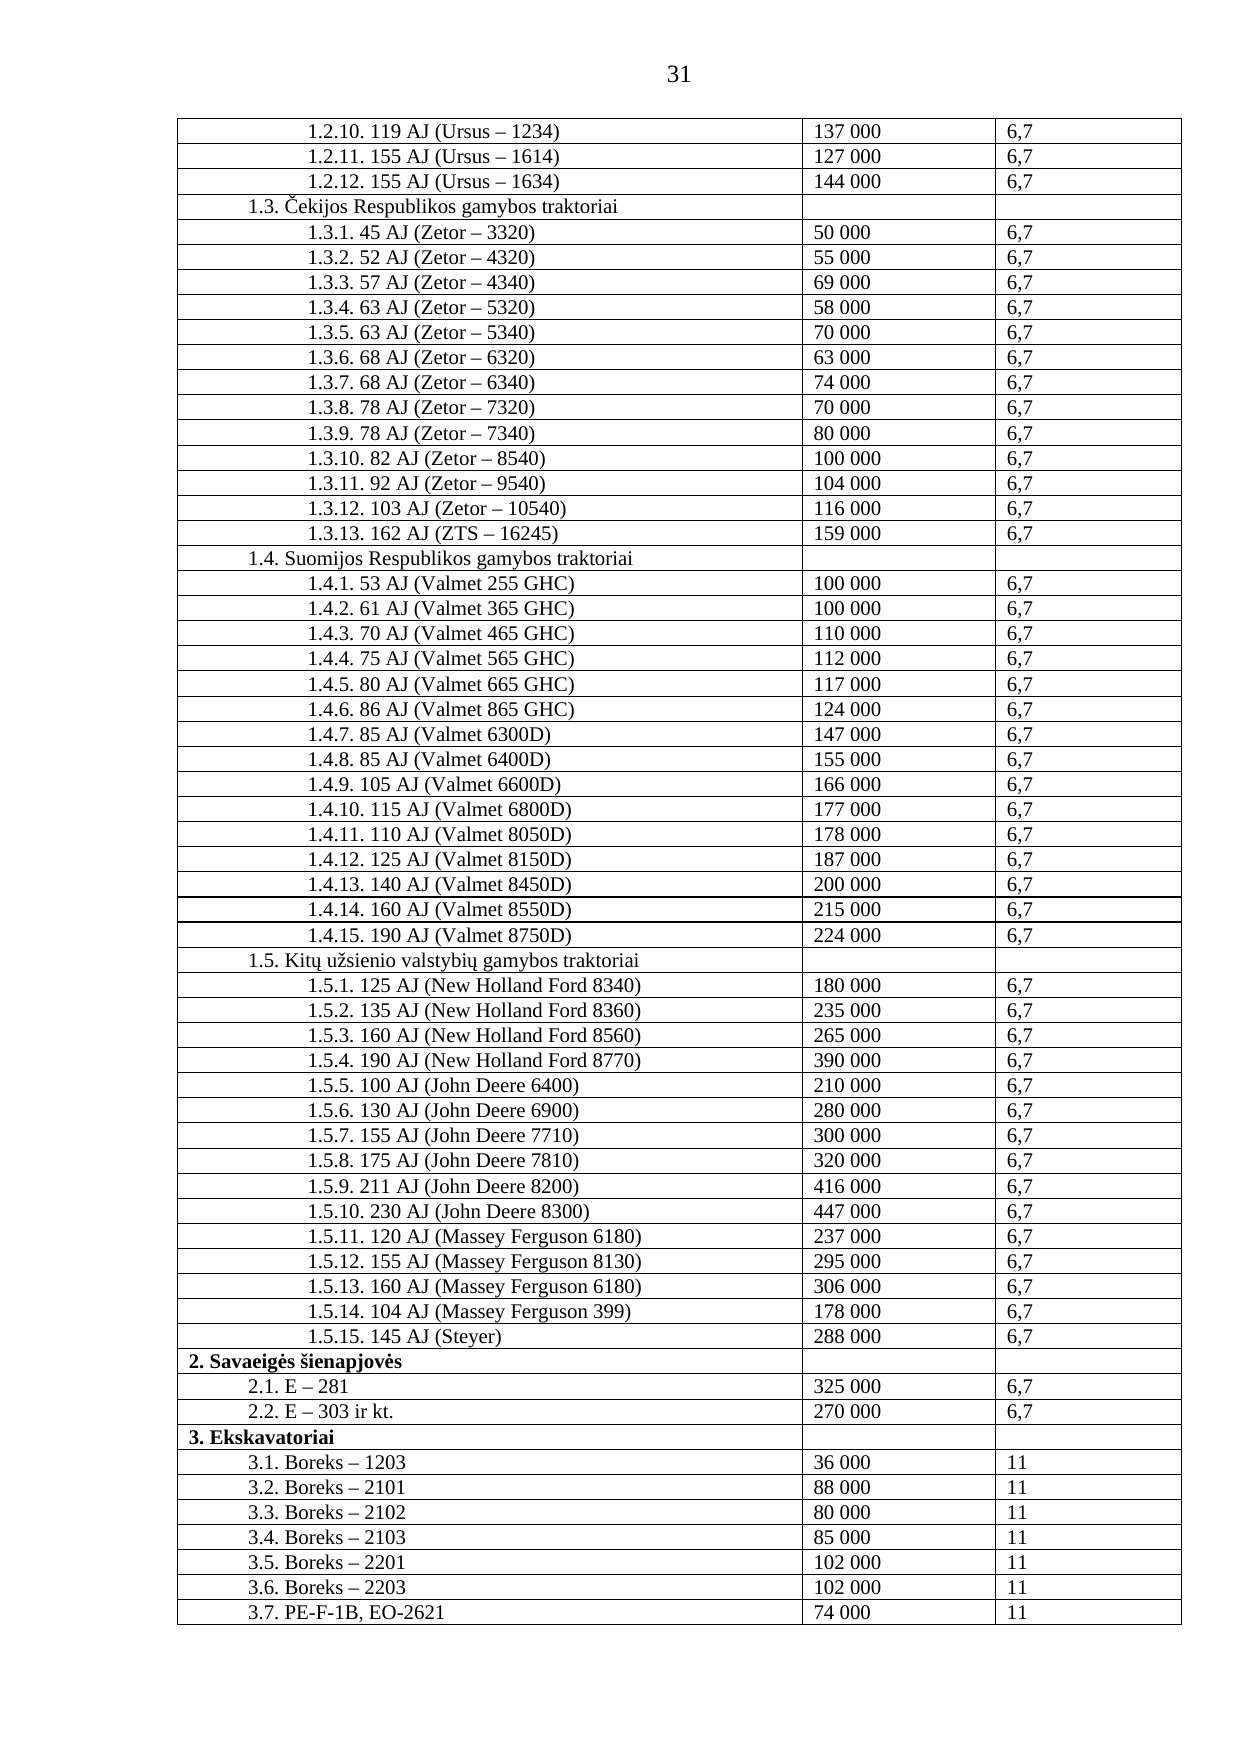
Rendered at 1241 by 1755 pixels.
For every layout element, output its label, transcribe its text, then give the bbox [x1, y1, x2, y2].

table_cell 6,7 [996, 144, 1181, 168]
table_cell 1.3.6. 68 AJ (Zetor – 6320) [178, 345, 802, 369]
table_cell 147 000 [803, 722, 995, 746]
table_cell 6,7 [996, 119, 1181, 143]
table_cell 1.3.12. 103 AJ (Zetor – 10540) [178, 496, 802, 520]
table_cell 1.5.4. 190 AJ (New Holland Ford 8770) [178, 1048, 802, 1072]
table_cell 6,7 [996, 1374, 1181, 1398]
table_cell 6,7 [996, 923, 1181, 947]
table_cell 2.1. E – 281 [178, 1374, 802, 1398]
table_cell 1.5.5. 100 AJ (John Deere 6400) [178, 1073, 802, 1097]
table_cell [996, 948, 1181, 972]
table_cell 1.4.10. 115 AJ (Valmet 6800D) [178, 797, 802, 821]
table_cell 1.3.9. 78 AJ (Zetor – 7340) [178, 420, 802, 444]
table_cell [996, 1425, 1181, 1449]
table_cell 6,7 [996, 1098, 1181, 1122]
table_cell 3.6. Boreks – 2203 [178, 1575, 802, 1599]
table_cell 70 000 [803, 395, 995, 419]
table_cell 390 000 [803, 1048, 995, 1072]
table_cell 80 000 [803, 420, 995, 444]
table_cell 6,7 [996, 697, 1181, 721]
table_cell [996, 1349, 1181, 1373]
table_cell 6,7 [996, 496, 1181, 520]
table_cell 6,7 [996, 621, 1181, 645]
table_cell 11 [996, 1600, 1181, 1624]
table_cell [996, 195, 1181, 218]
table_cell 1.4.11. 110 AJ (Valmet 8050D) [178, 822, 802, 846]
table_cell 6,7 [996, 1199, 1181, 1223]
table_cell 6,7 [996, 1249, 1181, 1273]
table_cell 50 000 [803, 220, 995, 244]
table_cell 100 000 [803, 446, 995, 469]
table_cell 1.4.2. 61 AJ (Valmet 365 GHC) [178, 596, 802, 620]
table_cell 6,7 [996, 1023, 1181, 1047]
table_cell 1.3.2. 52 AJ (Zetor – 4320) [178, 245, 802, 269]
table_cell 6,7 [996, 245, 1181, 269]
table_cell 6,7 [996, 722, 1181, 746]
table_cell 74 000 [803, 370, 995, 394]
table_cell 112 000 [803, 646, 995, 670]
table_cell 1.4.6. 86 AJ (Valmet 865 GHC) [178, 697, 802, 721]
table_cell 1.5.11. 120 AJ (Massey Ferguson 6180) [178, 1224, 802, 1248]
table_cell 6,7 [996, 772, 1181, 796]
table_cell 237 000 [803, 1224, 995, 1248]
table_cell 6,7 [996, 847, 1181, 871]
table_cell 6,7 [996, 395, 1181, 419]
table_cell [803, 546, 995, 570]
table_cell 6,7 [996, 220, 1181, 244]
table_cell 6,7 [996, 646, 1181, 670]
table_cell 6,7 [996, 295, 1181, 319]
table_cell 200 000 [803, 872, 995, 896]
table_cell 102 000 [803, 1550, 995, 1574]
table_cell 1.5.13. 160 AJ (Massey Ferguson 6180) [178, 1274, 802, 1298]
table_cell 159 000 [803, 521, 995, 545]
table_cell 288 000 [803, 1324, 995, 1348]
table_cell 1.2.11. 155 AJ (Ursus – 1614) [178, 144, 802, 168]
table_cell [803, 948, 995, 972]
table_cell 6,7 [996, 797, 1181, 821]
table_cell 11 [996, 1475, 1181, 1499]
table_cell 295 000 [803, 1249, 995, 1273]
table_cell 1.4.15. 190 AJ (Valmet 8750D) [178, 923, 802, 947]
table_cell 6,7 [996, 1048, 1181, 1072]
table_cell 6,7 [996, 1149, 1181, 1172]
table_cell 11 [996, 1500, 1181, 1524]
table_cell 6,7 [996, 320, 1181, 344]
table_cell 104 000 [803, 471, 995, 495]
table_cell 1.5.6. 130 AJ (John Deere 6900) [178, 1098, 802, 1122]
table_cell 69 000 [803, 270, 995, 294]
table_cell 100 000 [803, 571, 995, 595]
table_cell 1.3.5. 63 AJ (Zetor – 5340) [178, 320, 802, 344]
table_cell 1.5.9. 211 AJ (John Deere 8200) [178, 1174, 802, 1198]
table_cell 187 000 [803, 847, 995, 871]
table_cell 3.4. Boreks – 2103 [178, 1525, 802, 1549]
table_cell 6,7 [996, 1073, 1181, 1097]
table_cell 1.4.9. 105 AJ (Valmet 6600D) [178, 772, 802, 796]
table_cell 6,7 [996, 571, 1181, 595]
table_cell 1.4.12. 125 AJ (Valmet 8150D) [178, 847, 802, 871]
table_cell 6,7 [996, 1224, 1181, 1248]
table_cell 127 000 [803, 144, 995, 168]
table_cell 1.5.15. 145 AJ (Steyer) [178, 1324, 802, 1348]
table_cell 1.5.2. 135 AJ (New Holland Ford 8360) [178, 998, 802, 1022]
table_cell 235 000 [803, 998, 995, 1022]
table_cell 177 000 [803, 797, 995, 821]
table_cell 1.4.8. 85 AJ (Valmet 6400D) [178, 747, 802, 771]
table_cell 1.5.12. 155 AJ (Massey Ferguson 8130) [178, 1249, 802, 1273]
table_cell 11 [996, 1575, 1181, 1599]
table_cell 180 000 [803, 973, 995, 997]
table_cell 2. Savaeigės šienapjovės [178, 1349, 802, 1373]
table_cell 6,7 [996, 596, 1181, 620]
table_cell 224 000 [803, 923, 995, 947]
table_cell 6,7 [996, 169, 1181, 193]
table_cell 3.2. Boreks – 2101 [178, 1475, 802, 1499]
table_cell 178 000 [803, 1299, 995, 1323]
table_cell 265 000 [803, 1023, 995, 1047]
table_cell 6,7 [996, 420, 1181, 444]
table_cell 6,7 [996, 671, 1181, 696]
table_cell 6,7 [996, 747, 1181, 771]
table_cell 447 000 [803, 1199, 995, 1223]
table_cell 6,7 [996, 998, 1181, 1022]
table_cell 210 000 [803, 1073, 995, 1097]
table_cell 1.4.4. 75 AJ (Valmet 565 GHC) [178, 646, 802, 670]
table_cell 1.3.3. 57 AJ (Zetor – 4340) [178, 270, 802, 294]
table_cell 117 000 [803, 671, 995, 696]
table_cell 1.5.7. 155 AJ (John Deere 7710) [178, 1123, 802, 1147]
table_cell 1.5.3. 160 AJ (New Holland Ford 8560) [178, 1023, 802, 1047]
table_cell 2.2. E – 303 ir kt. [178, 1400, 802, 1423]
table_cell 1.3.7. 68 AJ (Zetor – 6340) [178, 370, 802, 394]
table_cell 280 000 [803, 1098, 995, 1122]
table_cell 306 000 [803, 1274, 995, 1298]
table_cell 1.5.14. 104 AJ (Massey Ferguson 399) [178, 1299, 802, 1323]
table_cell 58 000 [803, 295, 995, 319]
table_cell 325 000 [803, 1374, 995, 1398]
table_cell 100 000 [803, 596, 995, 620]
table_cell 1.3.13. 162 AJ (ZTS – 16245) [178, 521, 802, 545]
table_cell 3. Ekskavatoriai [178, 1425, 802, 1449]
table_cell 1.4. Suomijos Respublikos gamybos traktoriai [178, 546, 802, 570]
table_cell 1.5.10. 230 AJ (John Deere 8300) [178, 1199, 802, 1223]
table_cell 36 000 [803, 1450, 995, 1474]
table_cell 1.4.5. 80 AJ (Valmet 665 GHC) [178, 671, 802, 696]
table_cell 1.5.1. 125 AJ (New Holland Ford 8340) [178, 973, 802, 997]
table_cell 6,7 [996, 1299, 1181, 1323]
table_cell 6,7 [996, 446, 1181, 469]
table_cell 178 000 [803, 822, 995, 846]
table_cell 116 000 [803, 496, 995, 520]
table_cell 6,7 [996, 370, 1181, 394]
table_cell 80 000 [803, 1500, 995, 1524]
table_cell 55 000 [803, 245, 995, 269]
table_cell 88 000 [803, 1475, 995, 1499]
table_cell 11 [996, 1525, 1181, 1549]
table_cell 300 000 [803, 1123, 995, 1147]
table_cell 6,7 [996, 521, 1181, 545]
table_cell 1.4.13. 140 AJ (Valmet 8450D) [178, 872, 802, 896]
table_cell 6,7 [996, 973, 1181, 997]
table_cell 6,7 [996, 898, 1181, 921]
table_cell 70 000 [803, 320, 995, 344]
table_cell 215 000 [803, 898, 995, 921]
table_cell 1.3.4. 63 AJ (Zetor – 5320) [178, 295, 802, 319]
table_cell 1.4.7. 85 AJ (Valmet 6300D) [178, 722, 802, 746]
table_cell 6,7 [996, 270, 1181, 294]
table_cell 1.4.1. 53 AJ (Valmet 255 GHC) [178, 571, 802, 595]
table_cell 6,7 [996, 872, 1181, 896]
table_cell 3.3. Boreks – 2102 [178, 1500, 802, 1524]
table_cell [803, 1349, 995, 1373]
table_cell 11 [996, 1550, 1181, 1574]
table_cell [803, 195, 995, 218]
table_cell 110 000 [803, 621, 995, 645]
table_cell 270 000 [803, 1400, 995, 1423]
table_cell 74 000 [803, 1600, 995, 1624]
table_cell 137 000 [803, 119, 995, 143]
table_cell 1.3.11. 92 AJ (Zetor – 9540) [178, 471, 802, 495]
table_cell 320 000 [803, 1149, 995, 1172]
table_cell [803, 1425, 995, 1449]
table_cell 63 000 [803, 345, 995, 369]
table_cell 6,7 [996, 471, 1181, 495]
table_cell 144 000 [803, 169, 995, 193]
table_cell 6,7 [996, 345, 1181, 369]
table_cell 6,7 [996, 1274, 1181, 1298]
table_cell 6,7 [996, 822, 1181, 846]
table_cell 1.4.3. 70 AJ (Valmet 465 GHC) [178, 621, 802, 645]
table_cell 3.1. Boreks – 1203 [178, 1450, 802, 1474]
table_cell 3.7. PE-F-1B, EO-2621 [178, 1600, 802, 1624]
table_cell 1.5. Kitų užsienio valstybių gamybos traktoriai [178, 948, 802, 972]
table_cell 1.3. Čekijos Respublikos gamybos traktoriai [178, 195, 802, 218]
table_cell 6,7 [996, 1324, 1181, 1348]
table_cell 416 000 [803, 1174, 995, 1198]
table_cell 1.3.1. 45 AJ (Zetor – 3320) [178, 220, 802, 244]
table_cell 3.5. Boreks – 2201 [178, 1550, 802, 1574]
table_cell 155 000 [803, 747, 995, 771]
table_cell 1.3.8. 78 AJ (Zetor – 7320) [178, 395, 802, 419]
table_cell 1.5.8. 175 AJ (John Deere 7810) [178, 1149, 802, 1172]
table_cell 102 000 [803, 1575, 995, 1599]
table_cell 6,7 [996, 1123, 1181, 1147]
table_cell 166 000 [803, 772, 995, 796]
table_cell 6,7 [996, 1174, 1181, 1198]
table_cell 11 [996, 1450, 1181, 1474]
table_cell 1.2.10. 119 AJ (Ursus – 1234) [178, 119, 802, 143]
table_cell [996, 546, 1181, 570]
table_cell 6,7 [996, 1400, 1181, 1423]
table_cell 124 000 [803, 697, 995, 721]
table_cell 1.4.14. 160 AJ (Valmet 8550D) [178, 898, 802, 921]
table_cell 1.2.12. 155 AJ (Ursus – 1634) [178, 169, 802, 193]
table_cell 1.3.10. 82 AJ (Zetor – 8540) [178, 446, 802, 469]
table_cell 85 000 [803, 1525, 995, 1549]
